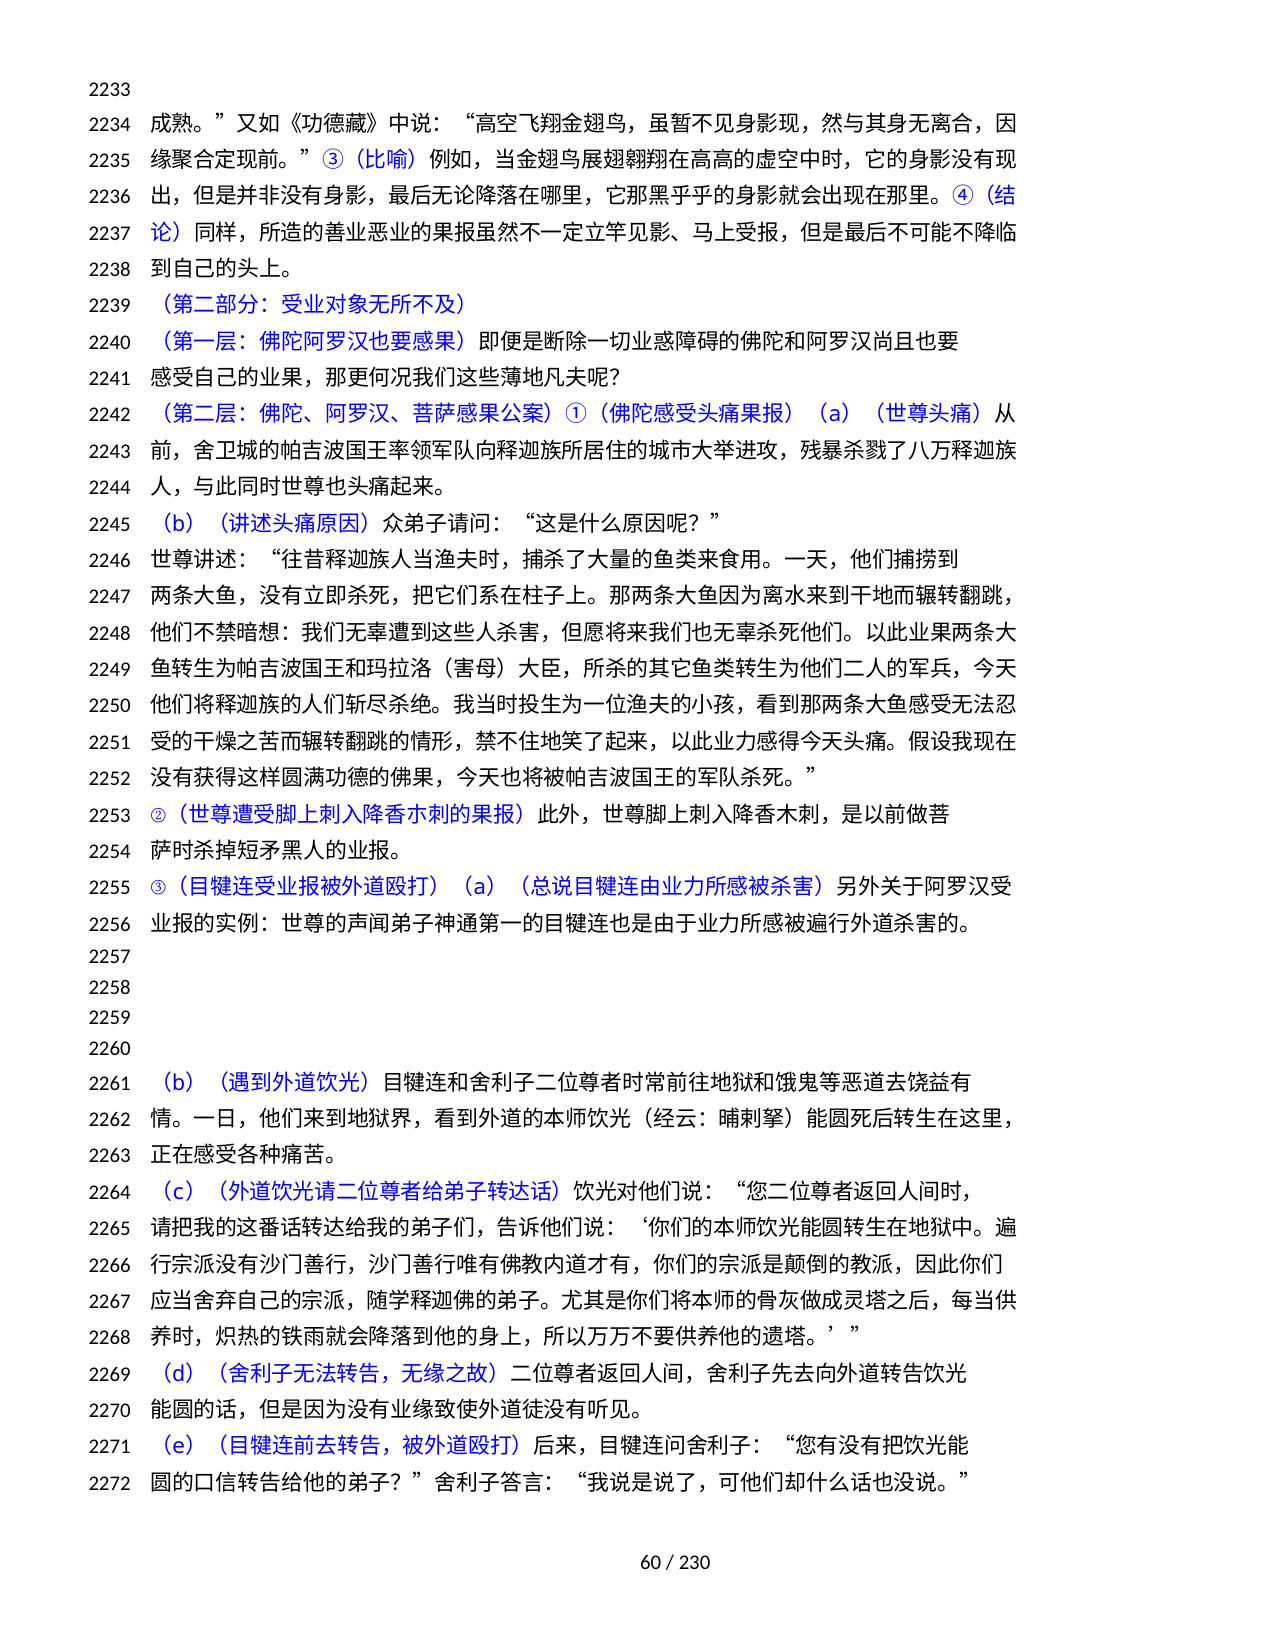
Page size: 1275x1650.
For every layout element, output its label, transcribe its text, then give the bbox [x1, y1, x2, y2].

text 他们将释迦族的人们斩尽杀绝。我当时投生为一位渔夫的小孩，看到那两条大鱼感受无法忍 [150, 687, 1200, 719]
text （第二部分：受业对象无所不及） [150, 287, 1200, 319]
text 萨时杀掉短矛黑人的业报。 [150, 833, 1200, 865]
text 业报的实例：世尊的声闻弟子神通第一的目犍连也是由于业力所感被遍行外道杀害的。 [150, 906, 1200, 937]
text （第二层：佛陀、阿罗汉、菩萨感果公案）①（佛陀感受头痛果报）（a）（世尊头痛）从 [150, 396, 1200, 428]
text 养时，炽热的铁雨就会降落到他的身上，所以万万不要供养他的遗塔。’” [150, 1319, 1200, 1351]
text （d）（舍利子无法转告，无缘之故）二位尊者返回人间，舍利子先去向外道转告饮光 [150, 1356, 1200, 1387]
text （b）（遇到外道饮光）目犍连和舍利子二位尊者时常前往地狱和饿鬼等恶道去饶益有 [150, 1065, 1200, 1096]
text 请把我的这番话转达给我的弟子们，告诉他们说：‘你们的本师饮光能圆转生在地狱中。遍 [150, 1210, 1200, 1242]
text （e）（目犍连前去转告，被外道殴打）后来，目犍连问舍利子：“您有没有把饮光能 [150, 1428, 1200, 1460]
text 没有获得这样圆满功德的佛果，今天也将被帕吉波国王的军队杀死。” [150, 760, 1200, 792]
text 到自己的头上。 [150, 251, 1200, 283]
text ②（世尊遭受脚上刺入降香朩刺的果报）此外，世尊脚上刺入降香木刺，是以前做菩 [150, 797, 1200, 828]
text 圆的口信转告给他的弟子？”舍利子答言：“我说是说了，可他们却什么话也没说。” [150, 1465, 1200, 1497]
text 世尊讲述：“往昔释迦族人当渔夫时，捕杀了大量的鱼类来食用。一天，他们捕捞到 [150, 542, 1200, 574]
text 鱼转生为帕吉波国王和玛拉洛（害母）大臣，所杀的其它鱼类转生为他们二人的军兵，今天 [150, 651, 1200, 683]
text ③（目犍连受业报被外道殴打）（a）（总说目犍连由业力所感被杀害）另外关于阿罗汉受 [150, 869, 1200, 901]
text 两条大鱼，没有立即杀死，把它们系在柱子上。那两条大鱼因为离水来到干地而辗转翻跳， [150, 578, 1200, 610]
text 成熟。”又如《功德藏》中说：“高空飞翔金翅鸟，虽暂不见身影现，然与其身无离合，因 [150, 106, 1200, 137]
text （c）（外道饮光请二位尊者给弟子转达话）饮光对他们说：“您二位尊者返回人间时， [150, 1174, 1200, 1206]
text 他们不禁暗想：我们无辜遭到这些人杀害，但愿将来我们也无辜杀死他们。以此业果两条大 [150, 615, 1200, 646]
text 行宗派没有沙门善行，沙门善行唯有佛教内道才有，你们的宗派是颠倒的教派，因此你们 [150, 1247, 1200, 1278]
text 感受自己的业果，那更何况我们这些薄地凡夫呢？ [150, 360, 1200, 392]
text 应当舍弃自己的宗派，随学释迦佛的弟子。尤其是你们将本师的骨灰做成灵塔之后，每当供 [150, 1283, 1200, 1315]
text 受的干燥之苦而辗转翻跳的情形，禁不住地笑了起来，以此业力感得今天头痛。假设我现在 [150, 724, 1200, 756]
text 正在感受各种痛苦。 [150, 1137, 1200, 1169]
text 情。一日，他们来到地狱界，看到外道的本师饮光（经云：晡剌拏）能圆死后转生在这里， [150, 1101, 1200, 1133]
text （b）（讲述头痛原因）众弟子请问：“这是什么原因呢？” [150, 506, 1200, 537]
text 前，舍卫城的帕吉波国王率领军队向释迦族所居住的城市大举进攻，残暴杀戮了八万释迦族 [150, 433, 1200, 464]
text 论）同样，所造的善业恶业的果报虽然不一定立竿见影、马上受报，但是最后不可能不降临 [150, 215, 1200, 246]
text 人，与此同时世尊也头痛起来。 [150, 469, 1200, 501]
text 缘聚合定现前。”③（比喻）例如，当金翅鸟展翅翱翔在高高的虚空中时，它的身影没有现 [150, 142, 1200, 174]
text 出，但是并非没有身影，最后无论降落在哪里，它那黑乎乎的身影就会出现在那里。④（结 [150, 178, 1200, 210]
text （第一层：佛陀阿罗汉也要感果）即便是断除一切业惑障碍的佛陀和阿罗汉尚且也要 [150, 324, 1200, 355]
text 能圆的话，但是因为没有业缘致使外道徒没有听见。 [150, 1392, 1200, 1424]
